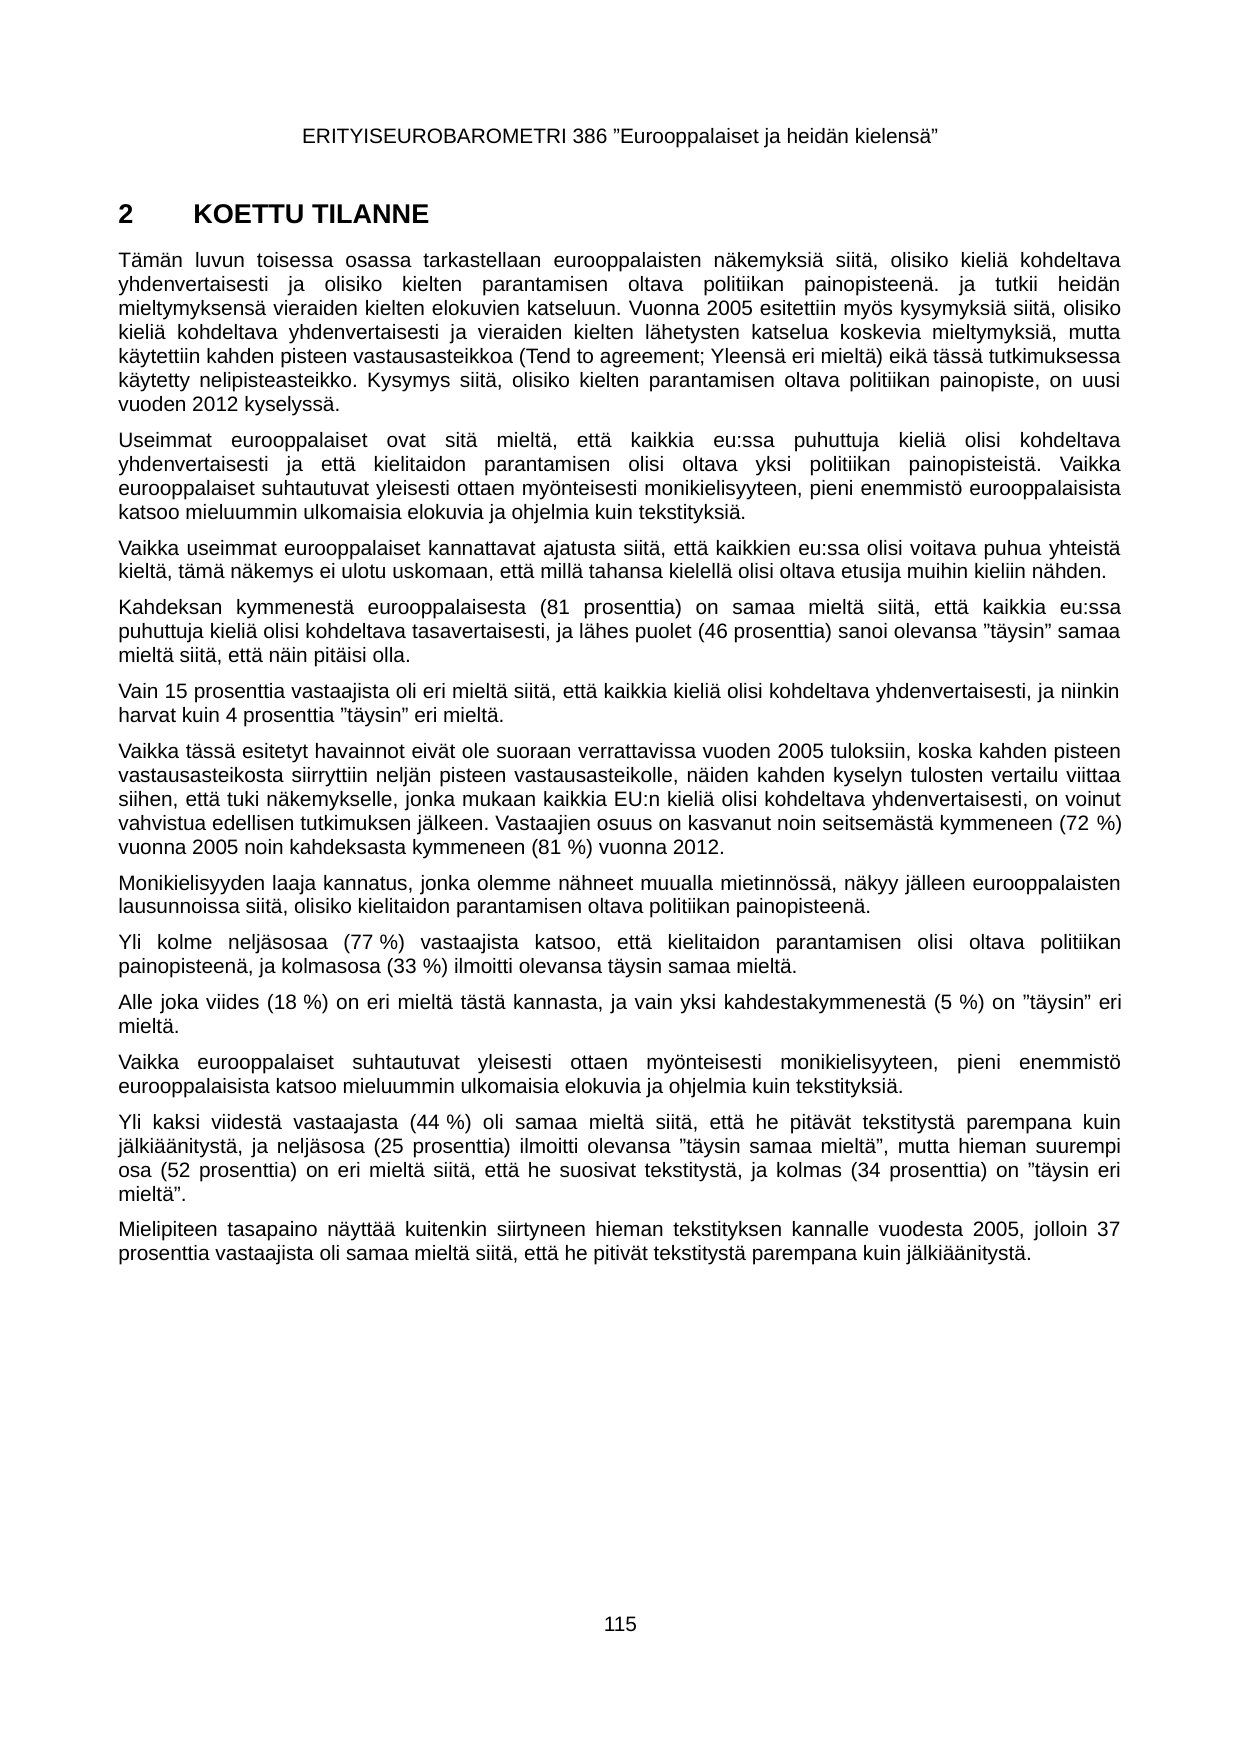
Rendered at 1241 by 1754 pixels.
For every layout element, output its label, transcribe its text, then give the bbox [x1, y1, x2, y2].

text Tämän luvun toisessa osassa tarkastellaan eurooppalaisten näkemyksiä siitä, olisiko kieliä kohdeltava yhdenvertaisesti ja olisiko kielten parantamisen oltava politiikan painopisteenä. ja tutkii heidän mieltymyksensä vieraiden kielten elokuvien katseluun. Vuonna 2005 esitettiin myös kysymyksiä siitä, olisiko kieliä kohdeltava yhdenvertaisesti ja vieraiden kielten lähetysten katselua koskevia mieltymyksiä, mutta käytettiin kahden pisteen vastausasteikkoa (Tend to agreement; Yleensä eri mieltä) eikä tässä tutkimuksessa käytetty nelipisteasteikko. Kysymys siitä, olisiko kielten parantamisen oltava politiikan painopiste, on uusi vuoden 2012 kyselyssä. [118, 248, 1122, 416]
text Vaikka tässä esitetyt havainnot eivät ole suoraan verrattavissa vuoden 2005 tuloksiin, koska kahden pisteen vastausasteikosta siirryttiin neljän pisteen vastausasteikolle, näiden kahden kyselyn tulosten vertailu viittaa siihen, että tuki näkemykselle, jonka mukaan kaikkia EU:n kieliä olisi kohdeltava yhdenvertaisesti, on voinut vahvistua edellisen tutkimuksen jälkeen. Vastaajien osuus on kasvanut noin seitsemästä kymmeneen (72 %) vuonna 2005 noin kahdeksasta kymmeneen (81 %) vuonna 2012. [118, 739, 1122, 858]
text Yli kolme neljäsosaa (77 %) vastaajista katsoo, että kielitaidon parantamisen olisi oltava politiikan painopisteenä, ja kolmasosa (33 %) ilmoitti olevansa täysin samaa mieltä. [118, 930, 1122, 978]
text Kahdeksan kymmenestä eurooppalaisesta (81 prosenttia) on samaa mieltä siitä, että kaikkia eu:ssa puhuttuja kieliä olisi kohdeltava tasavertaisesti, ja lähes puolet (46 prosenttia) sanoi olevansa ”täysin” samaa mieltä siitä, että näin pitäisi olla. [118, 595, 1122, 667]
text Monikielisyyden laaja kannatus, jonka olemme nähneet muualla mietinnössä, näkyy jälleen eurooppalaisten lausunnoissa siitä, olisiko kielitaidon parantamisen oltava politiikan painopisteenä. [118, 870, 1122, 918]
text Vaikka useimmat eurooppalaiset kannattavat ajatusta siitä, että kaikkien eu:ssa olisi voitava puhua yhteistä kieltä, tämä näkemys ei ulotu uskomaan, että millä tahansa kielellä olisi oltava etusija muihin kieliin nähden. [118, 535, 1122, 583]
text Vain 15 prosenttia vastaajista oli eri mieltä siitä, että kaikkia kieliä olisi kohdeltava yhdenvertaisesti, ja niinkin harvat kuin 4 prosenttia ”täysin” eri mieltä. [118, 679, 1122, 727]
text Mielipiteen tasapaino näyttää kuitenkin siirtyneen hieman tekstityksen kannalle vuodesta 2005, jolloin 37 prosenttia vastaajista oli samaa mieltä siitä, että he pitivät tekstitystä parempana kuin jälkiäänitystä. [118, 1217, 1122, 1265]
text Yli kaksi viidestä vastaajasta (44 %) oli samaa mieltä siitä, että he pitävät tekstitystä parempana kuin jälkiäänitystä, ja neljäsosa (25 prosenttia) ilmoitti olevansa ”täysin samaa mieltä”, mutta hieman suurempi osa (52 prosenttia) on eri mieltä siitä, että he suosivat tekstitystä, ja kolmas (34 prosenttia) on ”täysin eri mieltä”. [118, 1109, 1122, 1205]
text Vaikka eurooppalaiset suhtautuvat yleisesti ottaen myönteisesti monikielisyyteen, pieni enemmistö eurooppalaisista katsoo mieluummin ulkomaisia elokuvia ja ohjelmia kuin tekstityksiä. [118, 1050, 1122, 1098]
text Useimmat eurooppalaiset ovat sitä mieltä, että kaikkia eu:ssa puhuttuja kieliä olisi kohdeltava yhdenvertaisesti ja että kielitaidon parantamisen olisi oltava yksi politiikan painopisteistä. Vaikka eurooppalaiset suhtautuvat yleisesti ottaen myönteisesti monikielisyyteen, pieni enemmistö eurooppalaisista katsoo mieluummin ulkomaisia elokuvia ja ohjelmia kuin tekstityksiä. [118, 428, 1122, 523]
subtitle KOETTU TILANNE [118, 198, 1122, 229]
text Alle joka viides (18 %) on eri mieltä tästä kannasta, ja vain yksi kahdestakymmenestä (5 %) on ”täysin” eri mieltä. [118, 990, 1122, 1038]
